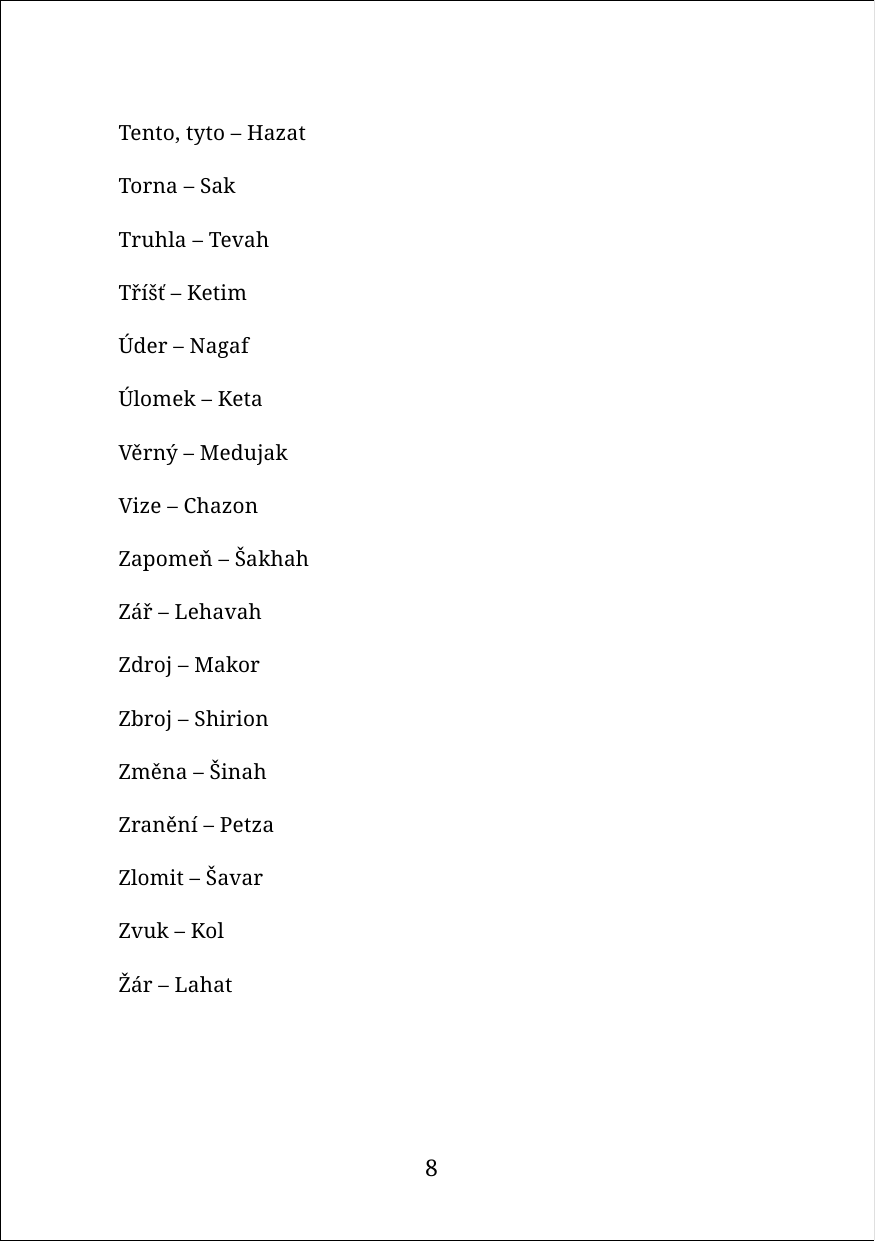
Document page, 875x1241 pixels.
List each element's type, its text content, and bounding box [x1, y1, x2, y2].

text Zranění – Petza [118, 810, 756, 839]
text Vize – Chazon [118, 491, 756, 519]
text Zář – Lehavah [118, 597, 756, 626]
text Zvuk – Kol [118, 917, 756, 945]
text Úder – Nagaf [118, 331, 756, 359]
text Změna – Šinah [118, 757, 756, 785]
text Úlomek – Keta [118, 384, 756, 413]
text Truhla – Tevah [118, 225, 756, 253]
text Tento, tyto – Hazat [118, 118, 756, 147]
text Torna – Sak [118, 171, 756, 200]
text Zapomeň – Šakhah [118, 544, 756, 572]
text Věrný – Medujak [118, 438, 756, 466]
text Zbroj – Shirion [118, 704, 756, 732]
text Tříšť – Ketim [118, 278, 756, 306]
text Žár – Lahat [118, 970, 756, 998]
text Zdroj – Makor [118, 651, 756, 679]
text Zlomit – Šavar [118, 863, 756, 892]
